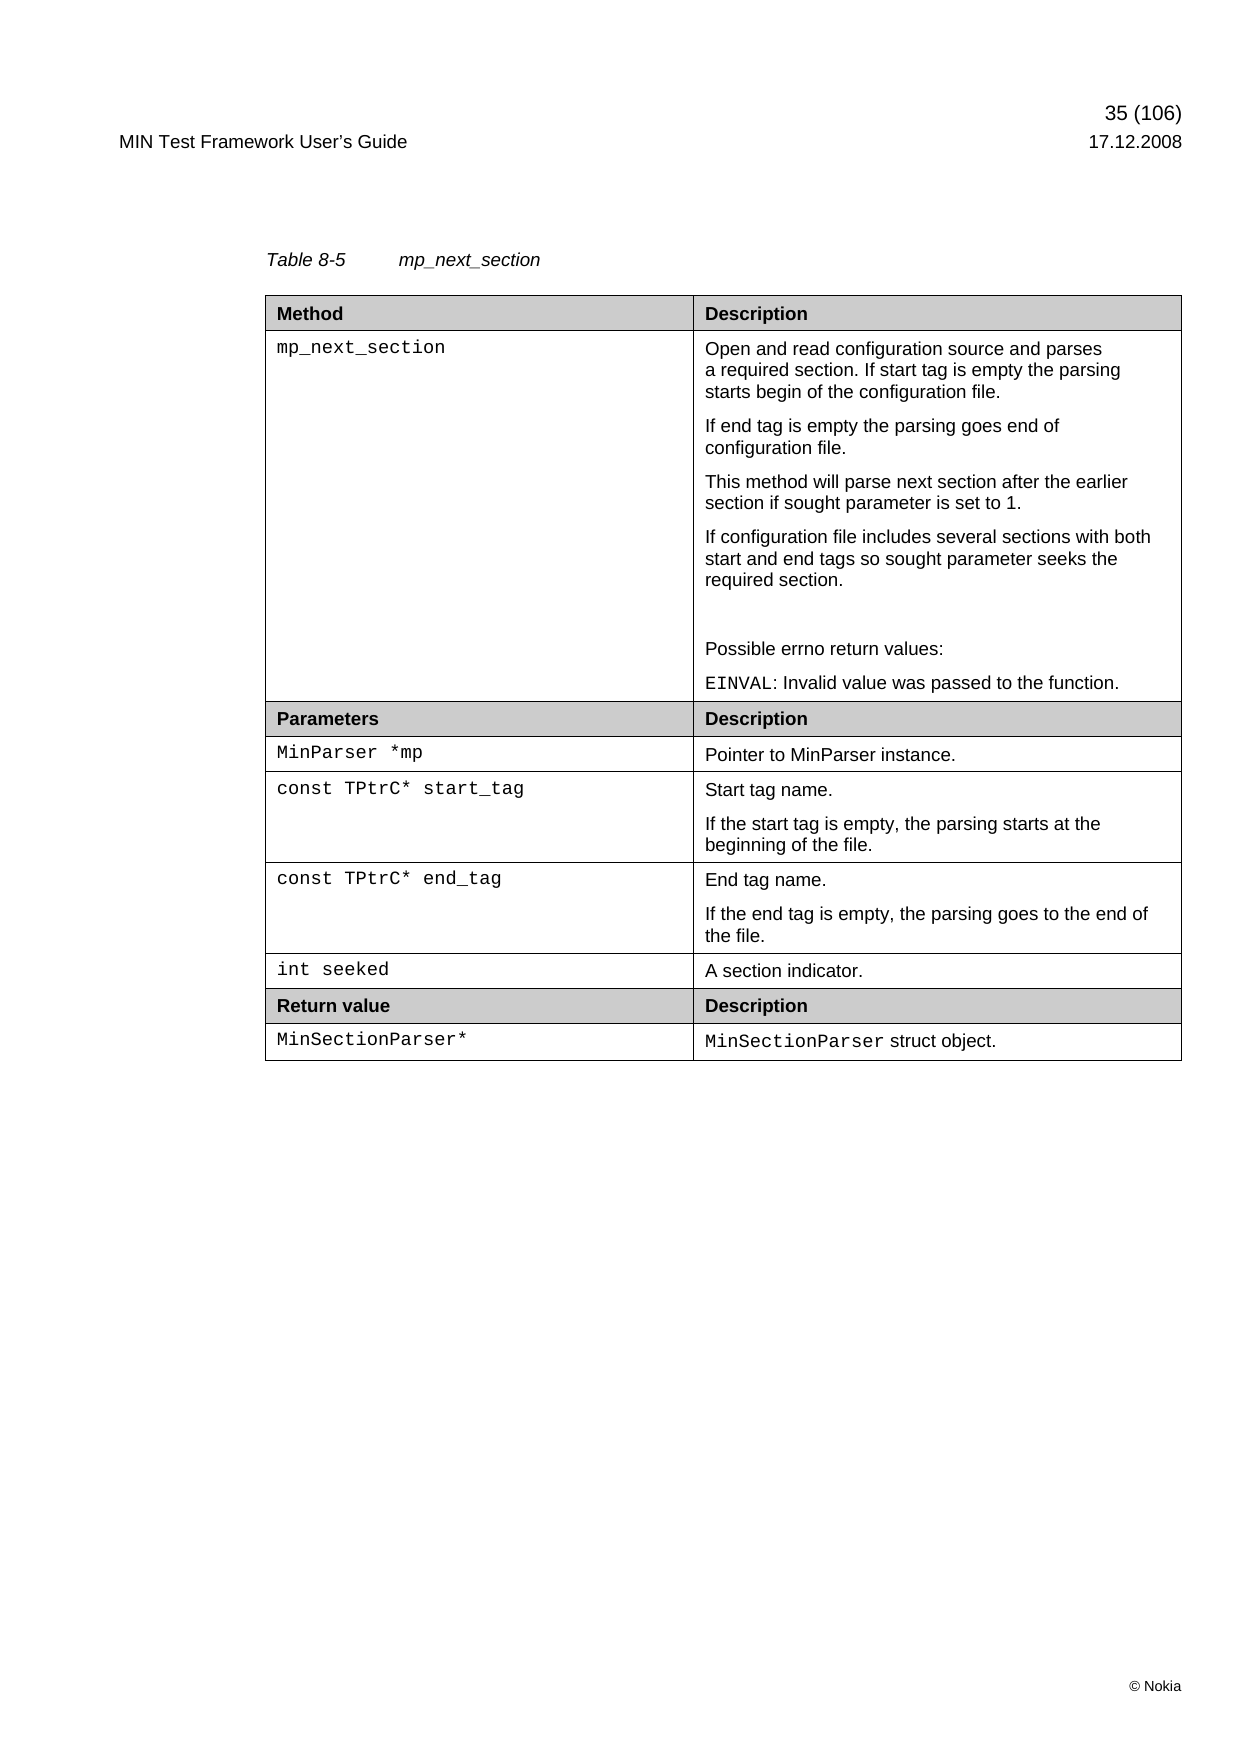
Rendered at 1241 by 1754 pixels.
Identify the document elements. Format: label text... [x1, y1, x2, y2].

table_cell Start tag name. If the start tag is empty, the parsing starts at the beginning of the file. [694, 772, 1181, 862]
table_cell Description [694, 989, 1181, 1023]
table_header Method [266, 296, 693, 330]
text Table 8-5 mp_next_section [266, 249, 1181, 270]
table_cell A section indicator. [694, 954, 1181, 988]
table_cell MinParser *mp [266, 737, 693, 771]
table_cell int seeked [266, 954, 693, 988]
table_cell mp_next_section [266, 331, 693, 701]
table_cell Description [694, 702, 1181, 736]
table_cell MinSectionParser* [266, 1024, 693, 1059]
table_cell MinSectionParser struct object. [694, 1024, 1181, 1059]
table_cell Open and read configuration source and parses a required section. If start tag is empty the parsing starts begin of the configuration file. If end tag is empty the parsing goes end of configuration file. This method will parse next section after the earlier section if sought parameter is set to 1. If configuration file includes several sections with both start and end tags so sought parameter seeks the required section. Possible errno return values: EINVAL: Invalid value was passed to the function. [694, 331, 1181, 701]
table_cell Return value [266, 989, 693, 1023]
table_cell Parameters [266, 702, 693, 736]
table_cell const TPtrC* end_tag [266, 863, 693, 953]
table_cell End tag name. If the end tag is empty, the parsing goes to the end of the file. [694, 863, 1181, 953]
table_cell Pointer to MinParser instance. [694, 737, 1181, 771]
table_header Description [694, 296, 1181, 330]
table_cell const TPtrC* start_tag [266, 772, 693, 862]
